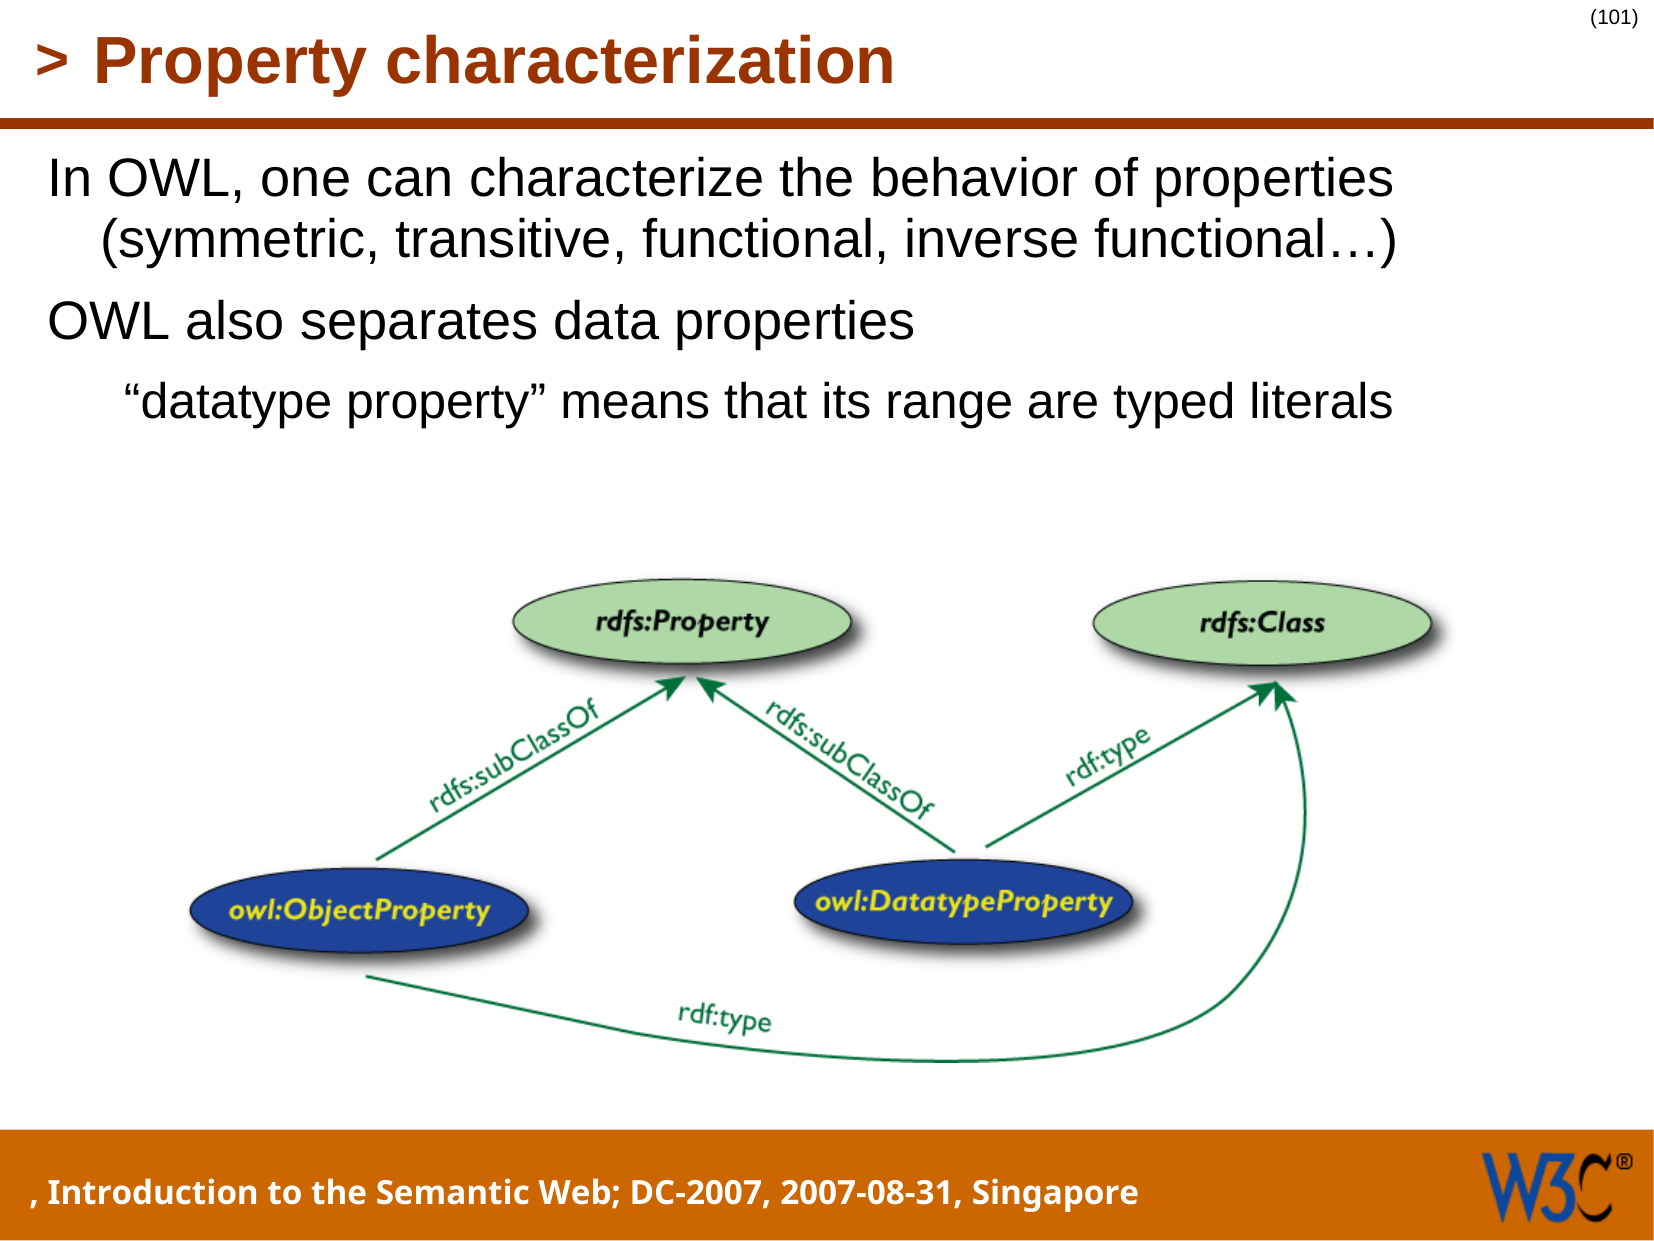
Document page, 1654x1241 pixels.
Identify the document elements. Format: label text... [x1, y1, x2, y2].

list In OWL, one can characterize the behavior of properties (symmetric, transitive, functional, inverse functional…) OWL also separates data properties “datatype property” means that its range are typed literals [29, 147, 1624, 532]
picture [1477, 1149, 1639, 1228]
title Property characterization [93, 7, 1493, 111]
picture [177, 566, 1465, 1063]
